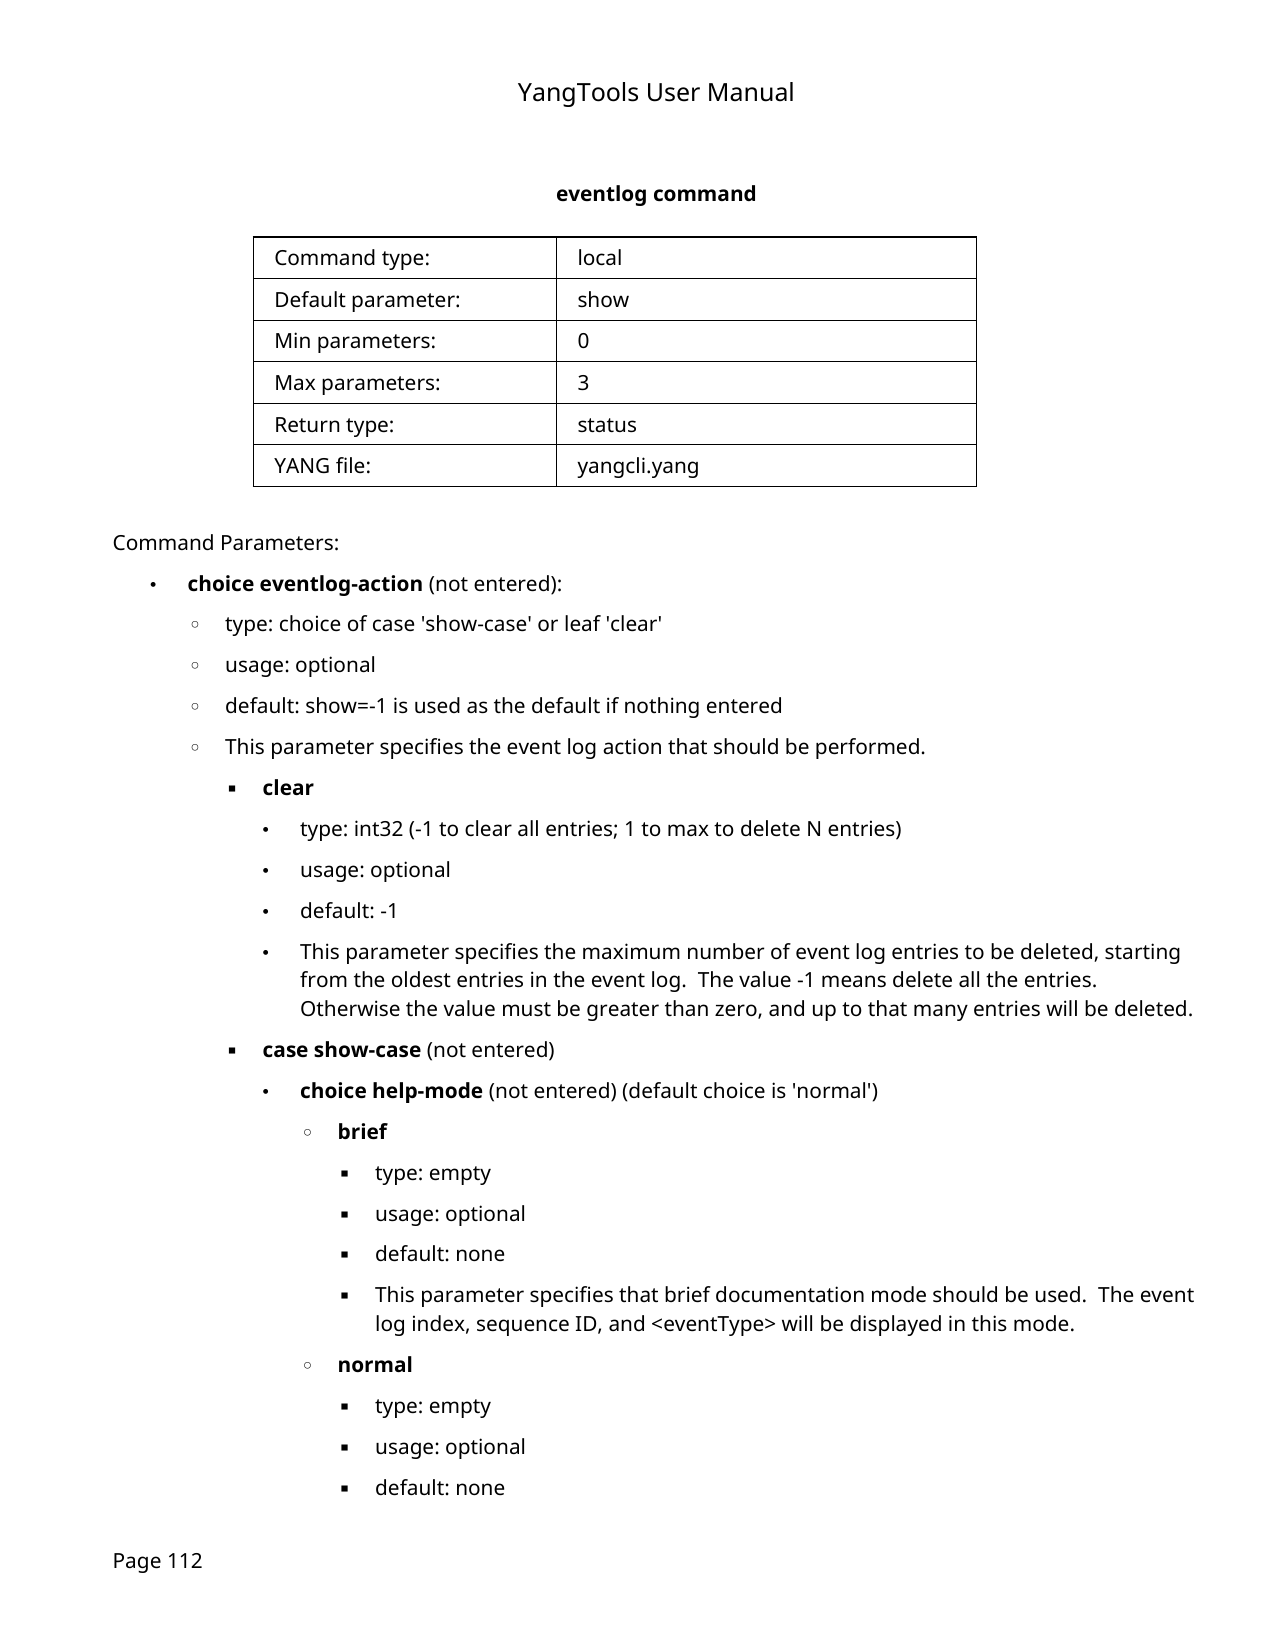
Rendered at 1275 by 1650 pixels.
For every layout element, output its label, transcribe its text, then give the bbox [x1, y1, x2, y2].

list usage: optional [187, 651, 1200, 679]
table_cell 0 [557, 321, 976, 361]
subtitle eventlog command [127, 179, 1185, 208]
list type: empty [337, 1158, 1200, 1186]
table_header Command type: [254, 238, 556, 278]
list type: empty [337, 1391, 1200, 1419]
list choice eventlog-action (not entered): [150, 569, 1200, 597]
list usage: optional [337, 1432, 1200, 1460]
list normal [300, 1350, 1200, 1378]
table_cell Default parameter: [254, 279, 556, 319]
list choice help-mode (not entered) (default choice is 'normal') [262, 1076, 1200, 1104]
table_cell status [557, 404, 976, 444]
table_header local [557, 238, 976, 278]
list This parameter specifies the maximum number of event log entries to be deleted, starting from the oldest entries in the event log. The value -1 means delete all the entries. Otherwise the value must be greater than zero, and up to that many entries will be deleted. [262, 937, 1200, 1022]
list type: choice of case 'show-case' or leaf 'clear' [187, 609, 1200, 638]
list default: show=-1 is used as the default if nothing entered [187, 691, 1200, 720]
list type: int32 (-1 to clear all entries; 1 to max to delete N entries) [262, 814, 1200, 843]
list usage: optional [262, 855, 1200, 884]
table_cell yangcli.yang [557, 445, 976, 486]
list clear [225, 773, 1200, 802]
list This parameter specifies the event log action that should be performed. [187, 732, 1200, 761]
list default: none [337, 1473, 1200, 1501]
list This parameter specifies that brief documentation mode should be used. The event log index, sequence ID, and <eventType> will be displayed in this mode. [337, 1281, 1200, 1337]
text Command Parameters: [112, 528, 1200, 556]
table_cell Return type: [254, 404, 556, 444]
list brief [300, 1117, 1200, 1145]
table_cell Min parameters: [254, 321, 556, 361]
list case show-case (not entered) [225, 1035, 1200, 1063]
list default: -1 [262, 896, 1200, 924]
table_cell 3 [557, 362, 976, 403]
table_cell Max parameters: [254, 362, 556, 403]
table_cell show [557, 279, 976, 319]
list usage: optional [337, 1199, 1200, 1227]
list default: none [337, 1239, 1200, 1268]
table_cell YANG file: [254, 445, 556, 486]
